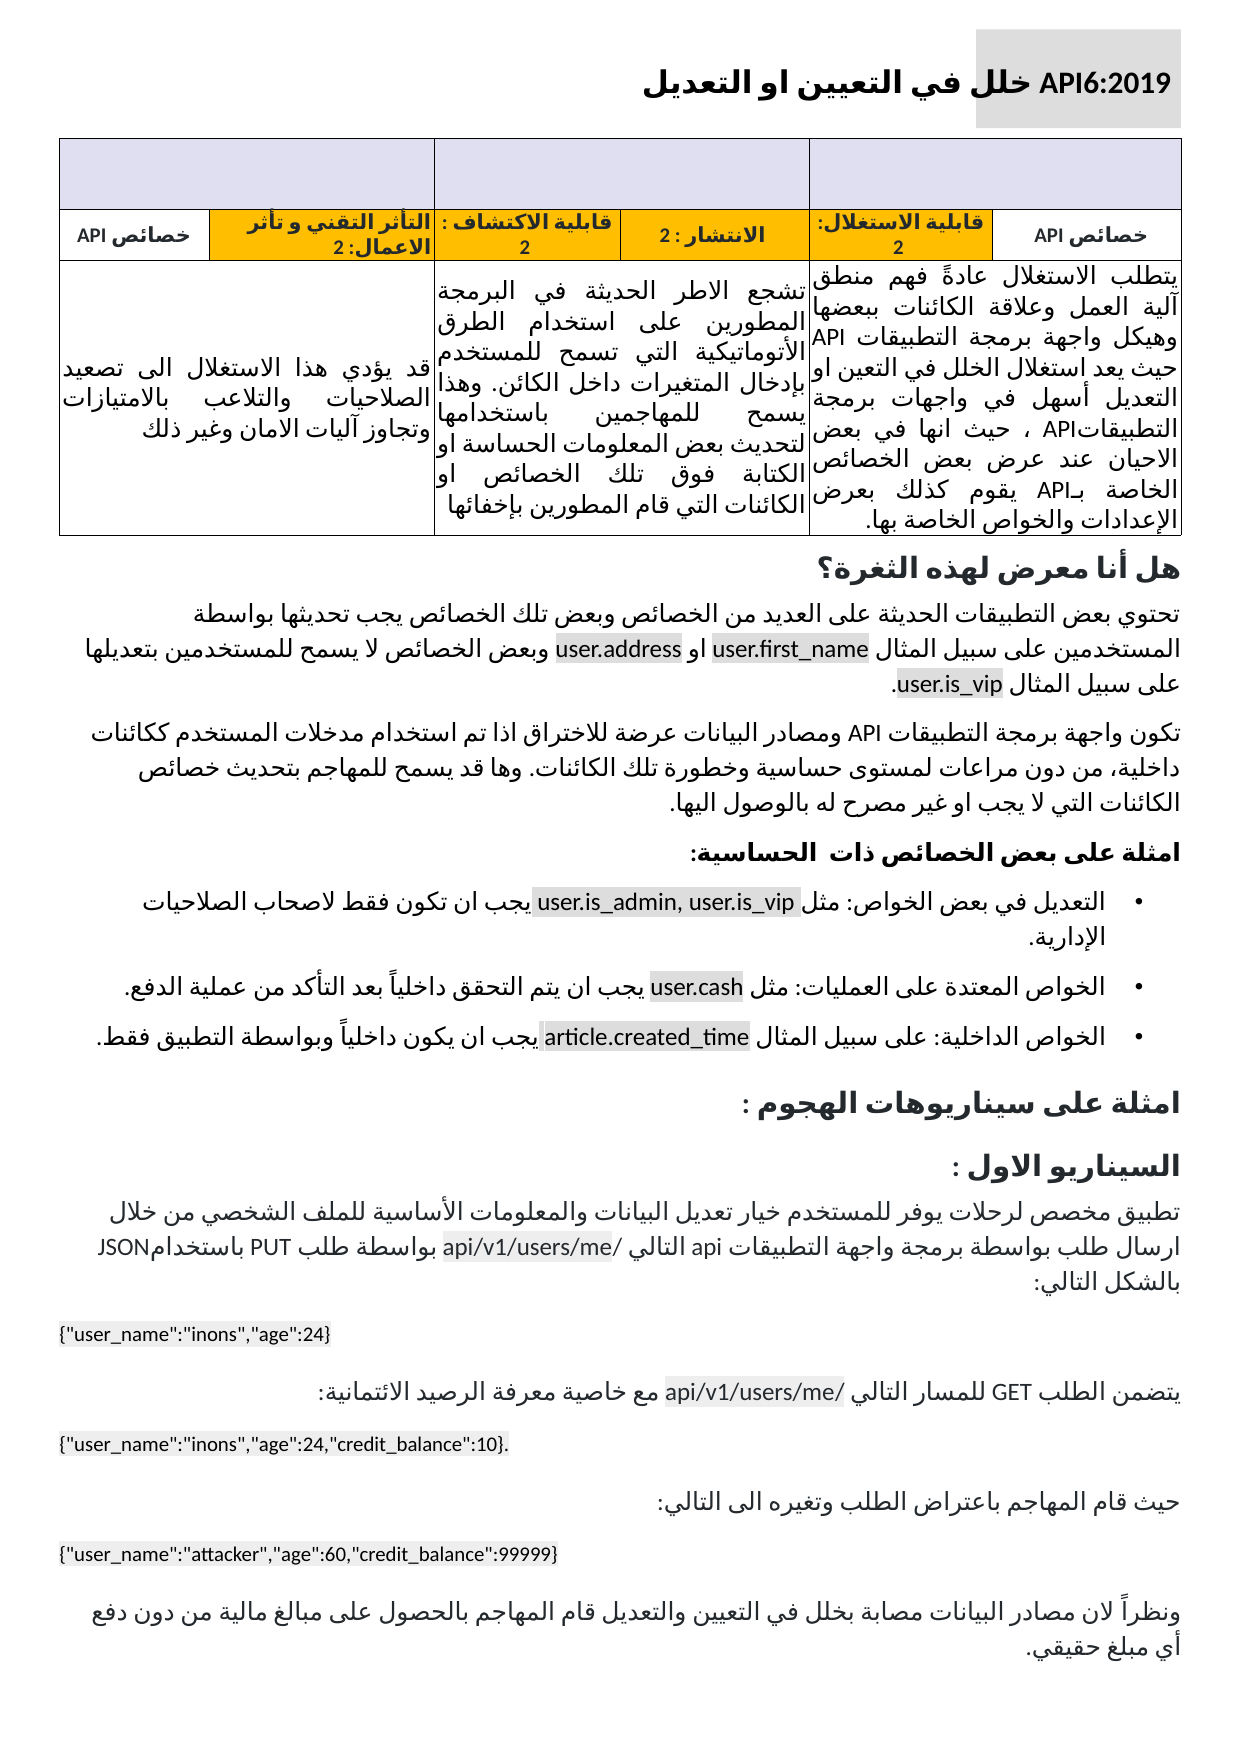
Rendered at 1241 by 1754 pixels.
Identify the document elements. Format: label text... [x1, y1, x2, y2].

text تحتوي بعض التطبيقات الحديثة على العديد من الخصائص وبعض تلك الخصائص يجب تحديثها بواسطة المستخدمين على سبيل المثال user.first_name او user.address وبعض الخصائص لا يسمح للمستخدمين بتعديلها على سبيل المثال user.is_vip. [59, 598, 1181, 698]
table_cell قابلية الاكتشاف : 2 [435, 210, 620, 260]
table_header [620, 139, 809, 209]
text {"user_name":"inons","age":24,"credit_balance":10}. [59, 1431, 1181, 1456]
table_cell خصائص API [993, 210, 1181, 260]
text ونظراً لان مصادر البيانات مصابة بخلل في التعيين والتعديل قام المهاجم بالحصول على مبالغ مالية من دون دفع أي مبلغ حقيقي. [59, 1596, 1181, 1661]
text تطبيق مخصص لرحلات يوفر للمستخدم خيار تعديل البيانات والمعلومات الأساسية للملف الشخصي من خلال ارسال طلب بواسطة برمجة واجهة التطبيقات api التالي /api/v1/users/me بواسطة طلب PUT باستخدامJSON بالشكل التالي: [59, 1196, 1181, 1297]
text {"user_name":"inons","age":24} [59, 1321, 1181, 1347]
list الخواص الداخلية: على سبيل المثال article.created_time يجب ان يكون داخلياً وبواسطة التطبيق فقط. [59, 1021, 1144, 1051]
table_header [810, 139, 992, 209]
subtitle السيناريو الاول : [59, 1148, 1181, 1184]
table_cell التأثر التقني و تأثر الاعمال: 2 [210, 210, 434, 260]
table_header [60, 139, 209, 209]
table_cell قابلية الاستغلال: 2 [810, 210, 992, 260]
table_cell الانتشار : 2 [621, 210, 809, 260]
list الخواص المعتدة على العمليات: مثل user.cash يجب ان يتم التحقق داخلياً بعد التأكد من عملية الدفع. [59, 971, 1144, 1002]
table_header [992, 139, 1181, 209]
list التعديل في بعض الخواص: مثل user.is_admin, user.is_vip يجب ان تكون فقط لاصحاب الصلاحيات الإدارية. [59, 887, 1144, 952]
table_cell يتطلب الاستغلال عادةً فهم منطق آلية العمل وعلاقة الكائنات ببعضها وهيكل واجهة برمجة التطبيقات API حيث يعد استغلال الخلل في التعين او التعديل أسهل في واجهات برمجة التطبيقاتAPI ، حيث انها في بعض الاحيان عند عرض بعض الخصائص الخاصة بـAPI يقوم كذلك بعرض الإعدادات والخواص الخاصة بها. [810, 261, 1181, 535]
subtitle امثلة على سيناريوهات الهجوم : [59, 1085, 1181, 1121]
text يتضمن الطلب GET للمسار التالي /api/v1/users/me مع خاصية معرفة الرصيد الائتمانية: [59, 1376, 1181, 1407]
subtitle هل أنا معرض لهذه الثغرة؟ [59, 549, 1181, 585]
text تكون واجهة برمجة التطبيقات API ومصادر البيانات عرضة للاختراق اذا تم استخدام مدخلات المستخدم ككائنات داخلية، من دون مراعات لمستوى حساسية وخطورة تلك الكائنات. وها قد يسمح للمهاجم بتحديث خصائص الكائنات التي لا يجب او غير مصرح له بالوصول اليها. [59, 717, 1181, 818]
table_header [209, 139, 434, 209]
text {"user_name":"attacker","age":60,"credit_balance":99999} [59, 1541, 1181, 1566]
text حيث قام المهاجم باعتراض الطلب وتغيره الى التالي: [59, 1486, 1181, 1516]
table_cell تشجع الاطر الحديثة في البرمجة المطورين على استخدام الطرق الأتوماتيكية التي تسمح للمستخدم بإدخال المتغيرات داخل الكائن. وهذا يسمح للمهاجمين باستخدامها لتحديث بعض المعلومات الحساسة او الكتابة فوق تلك الخصائص او الكائنات التي قام المطورين بإخفائها [435, 261, 809, 535]
table_cell خصائص API [60, 210, 209, 260]
table_cell قد يؤدي هذا الاستغلال الى تصعيد الصلاحيات والتلاعب بالامتيازات وتجاوز آليات الامان وغير ذلك [60, 261, 434, 535]
table_header [435, 139, 620, 209]
text امثلة على بعض الخصائص ذات الحساسية: [59, 837, 1181, 867]
